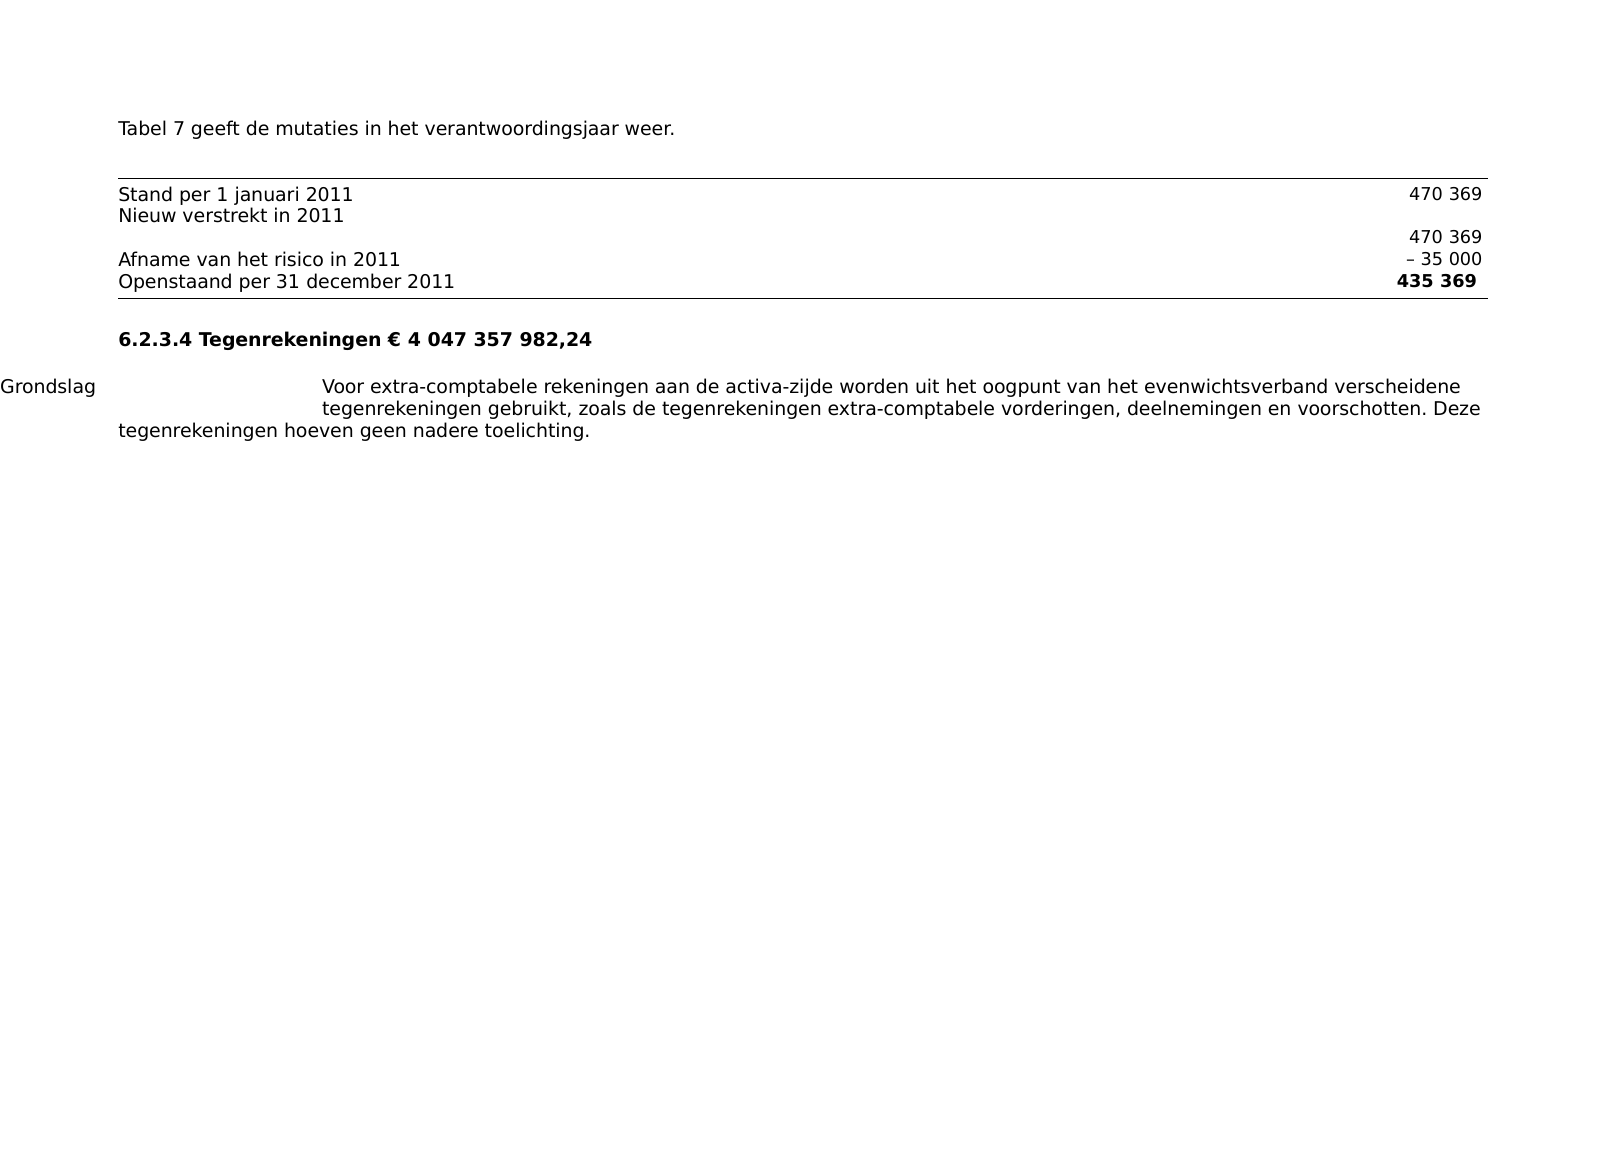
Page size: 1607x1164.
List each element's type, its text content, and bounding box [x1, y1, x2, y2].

table_cell Afname van het risico in 2011 [118, 249, 1214, 271]
table_cell – 35 000 [1214, 249, 1488, 271]
table_cell [118, 228, 1214, 249]
text Tabel 7 geeft de mutaties in het verantwoordingsjaar weer. [118, 118, 1488, 140]
text Voor extra-comptabele rekeningen aan de activa-zijde worden uit het oogpunt van het evenwichtsverband verscheidene tegenrekeningen gebruikt, zoals de tegenrekeningen extra-comptabele vorderingen, deelnemingen en voorschotten. Deze tegenrekeningen hoeven geen nadere toelichting. [0, 376, 1488, 442]
table_cell Openstaand per 31 december 2011 [118, 271, 1214, 298]
text Grondslag [0, 376, 322, 398]
subtitle 6.2.3.4 Tegenrekeningen € 4 047 357 982,24 [118, 329, 1488, 351]
table_cell 435 369 [1214, 271, 1488, 298]
table_header Tabel 7: Mutaties Garantieverplichtingen (x € 1 000) [118, 162, 1488, 178]
table_cell 470 369 [1214, 228, 1488, 249]
table_cell 470 369 [1214, 179, 1488, 205]
table_cell Stand per 1 januari 2011 [118, 179, 1214, 205]
table_cell Nieuw verstrekt in 2011 [118, 205, 1214, 227]
table_cell [1214, 205, 1488, 227]
